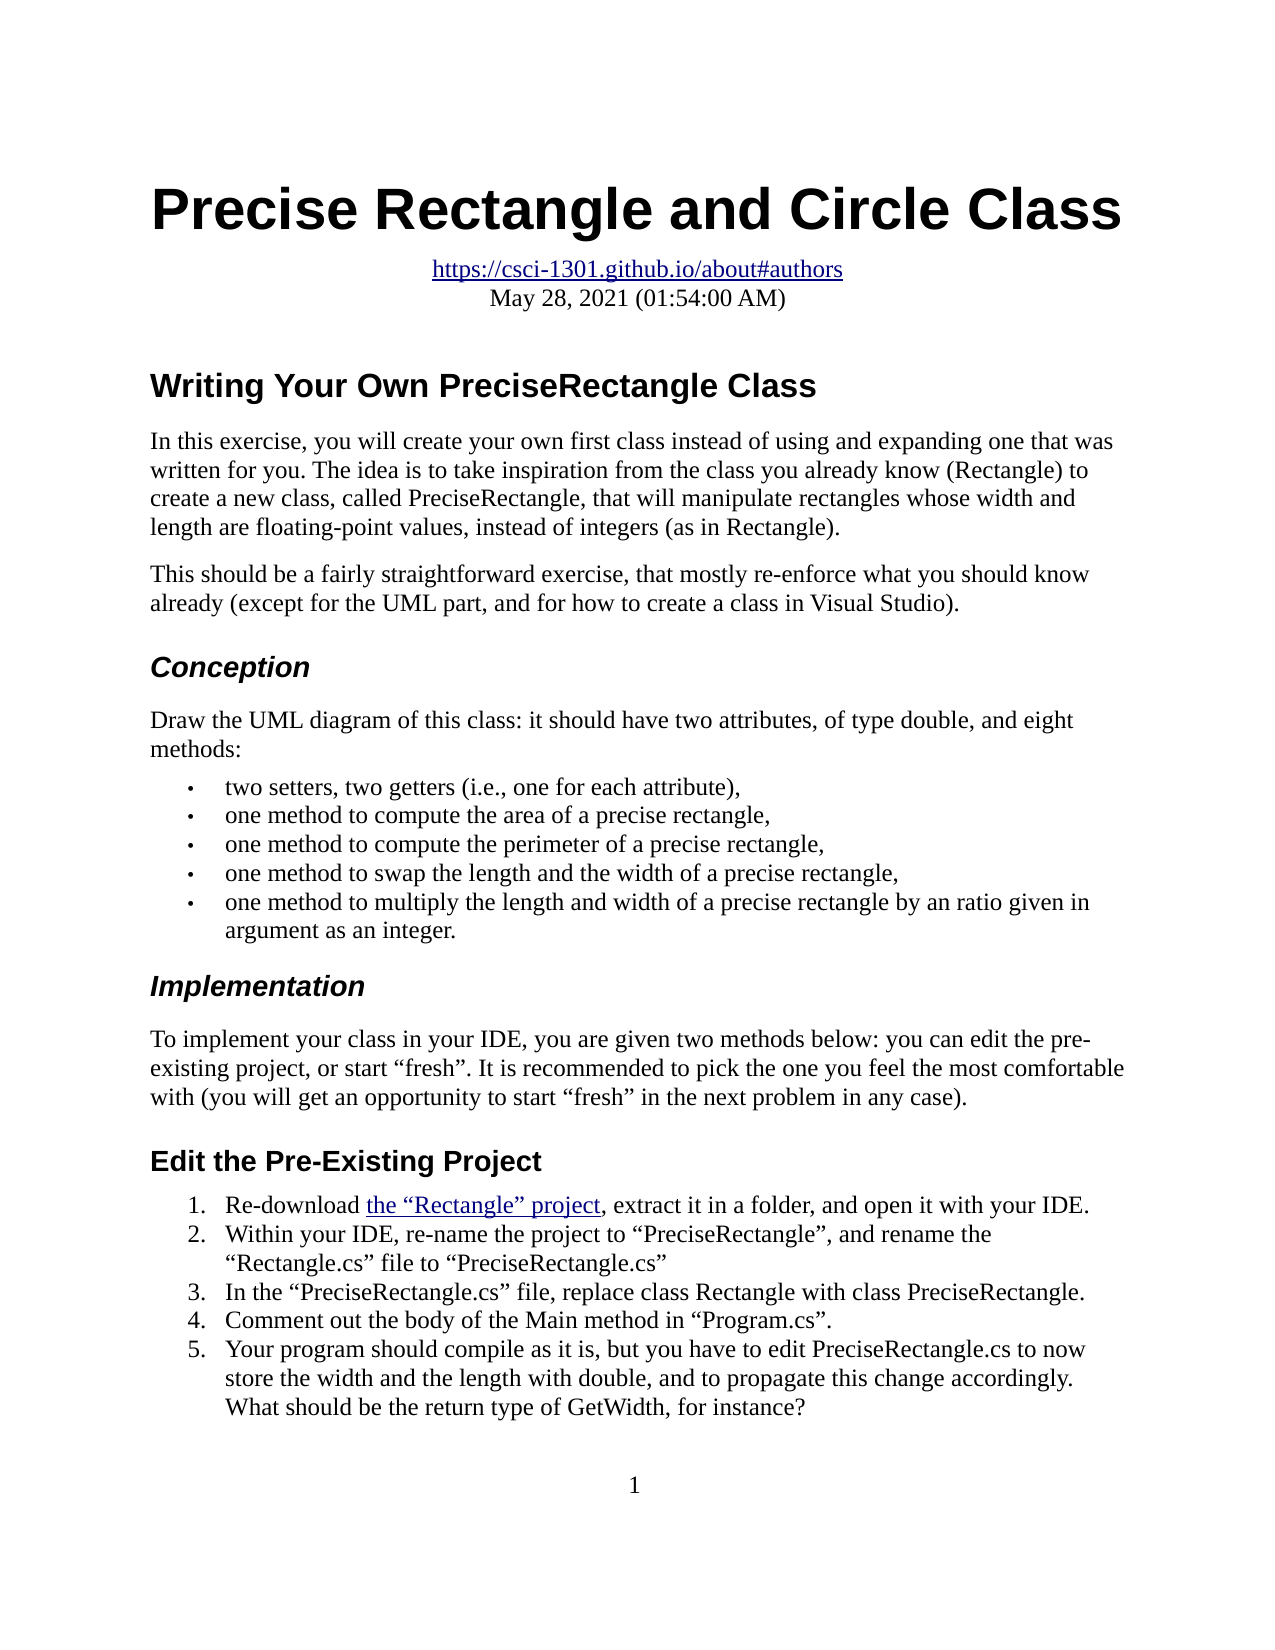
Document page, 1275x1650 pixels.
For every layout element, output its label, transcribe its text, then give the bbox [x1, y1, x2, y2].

text https://csci-1301.github.io/about#authors [150, 254, 1125, 283]
title Precise Rectangle and Circle Class [150, 175, 1125, 242]
list Comment out the body of the Main method in “Program.cs”. [187, 1306, 1125, 1334]
text This should be a fairly straightforward exercise, that mostly re-enforce what you should know already (except for the UML part, and for how to create a class in Visual Studio). [150, 559, 1125, 616]
list one method to compute the perimeter of a precise rectangle, [187, 829, 1125, 858]
subtitle Writing Your Own PreciseRectangle Class [150, 366, 1125, 404]
list one method to swap the length and the width of a precise rectangle, [187, 858, 1125, 887]
text Draw the UML diagram of this class: it should have two attributes, of type double, and eight methods: [150, 705, 1125, 763]
list one method to compute the area of a precise rectangle, [187, 801, 1125, 829]
list one method to multiply the length and width of a precise rectangle by an ratio given in argument as an integer. [187, 887, 1125, 944]
list Re-download the “Rectangle” project, extract it in a folder, and open it with your IDE. [187, 1191, 1125, 1219]
text To implement your class in your IDE, you are given two methods below: you can edit the pre-existing project, or start “fresh”. It is recommended to pick the one you feel the most comfortable with (you will get an opportunity to start “fresh” in the next problem in any case). [150, 1024, 1125, 1111]
list In the “PreciseRectangle.cs” file, replace class Rectangle with class PreciseRectangle. [187, 1277, 1125, 1306]
subtitle Conception [150, 650, 1125, 684]
list Within your IDE, re-name the project to “PreciseRectangle”, and rename the “Rectangle.cs” file to “PreciseRectangle.cs” [187, 1219, 1125, 1277]
subtitle Edit the Pre-Existing Project [150, 1144, 1125, 1178]
subtitle Implementation [150, 969, 1125, 1003]
list two setters, two getters (i.e., one for each attribute), [187, 772, 1125, 801]
list Your program should compile as it is, but you have to edit PreciseRectangle.cs to now store the width and the length with double, and to propagate this change accordingly. What should be the return type of GetWidth, for instance? [187, 1334, 1125, 1421]
text In this exercise, you will create your own first class instead of using and expanding one that was written for you. The idea is to take inspiration from the class you already know (Rectangle) to create a new class, called PreciseRectangle, that will manipulate rectangles whose width and length are floating-point values, instead of integers (as in Rectangle). [150, 426, 1125, 541]
text May 28, 2021 (01:54:00 AM) [150, 283, 1125, 312]
